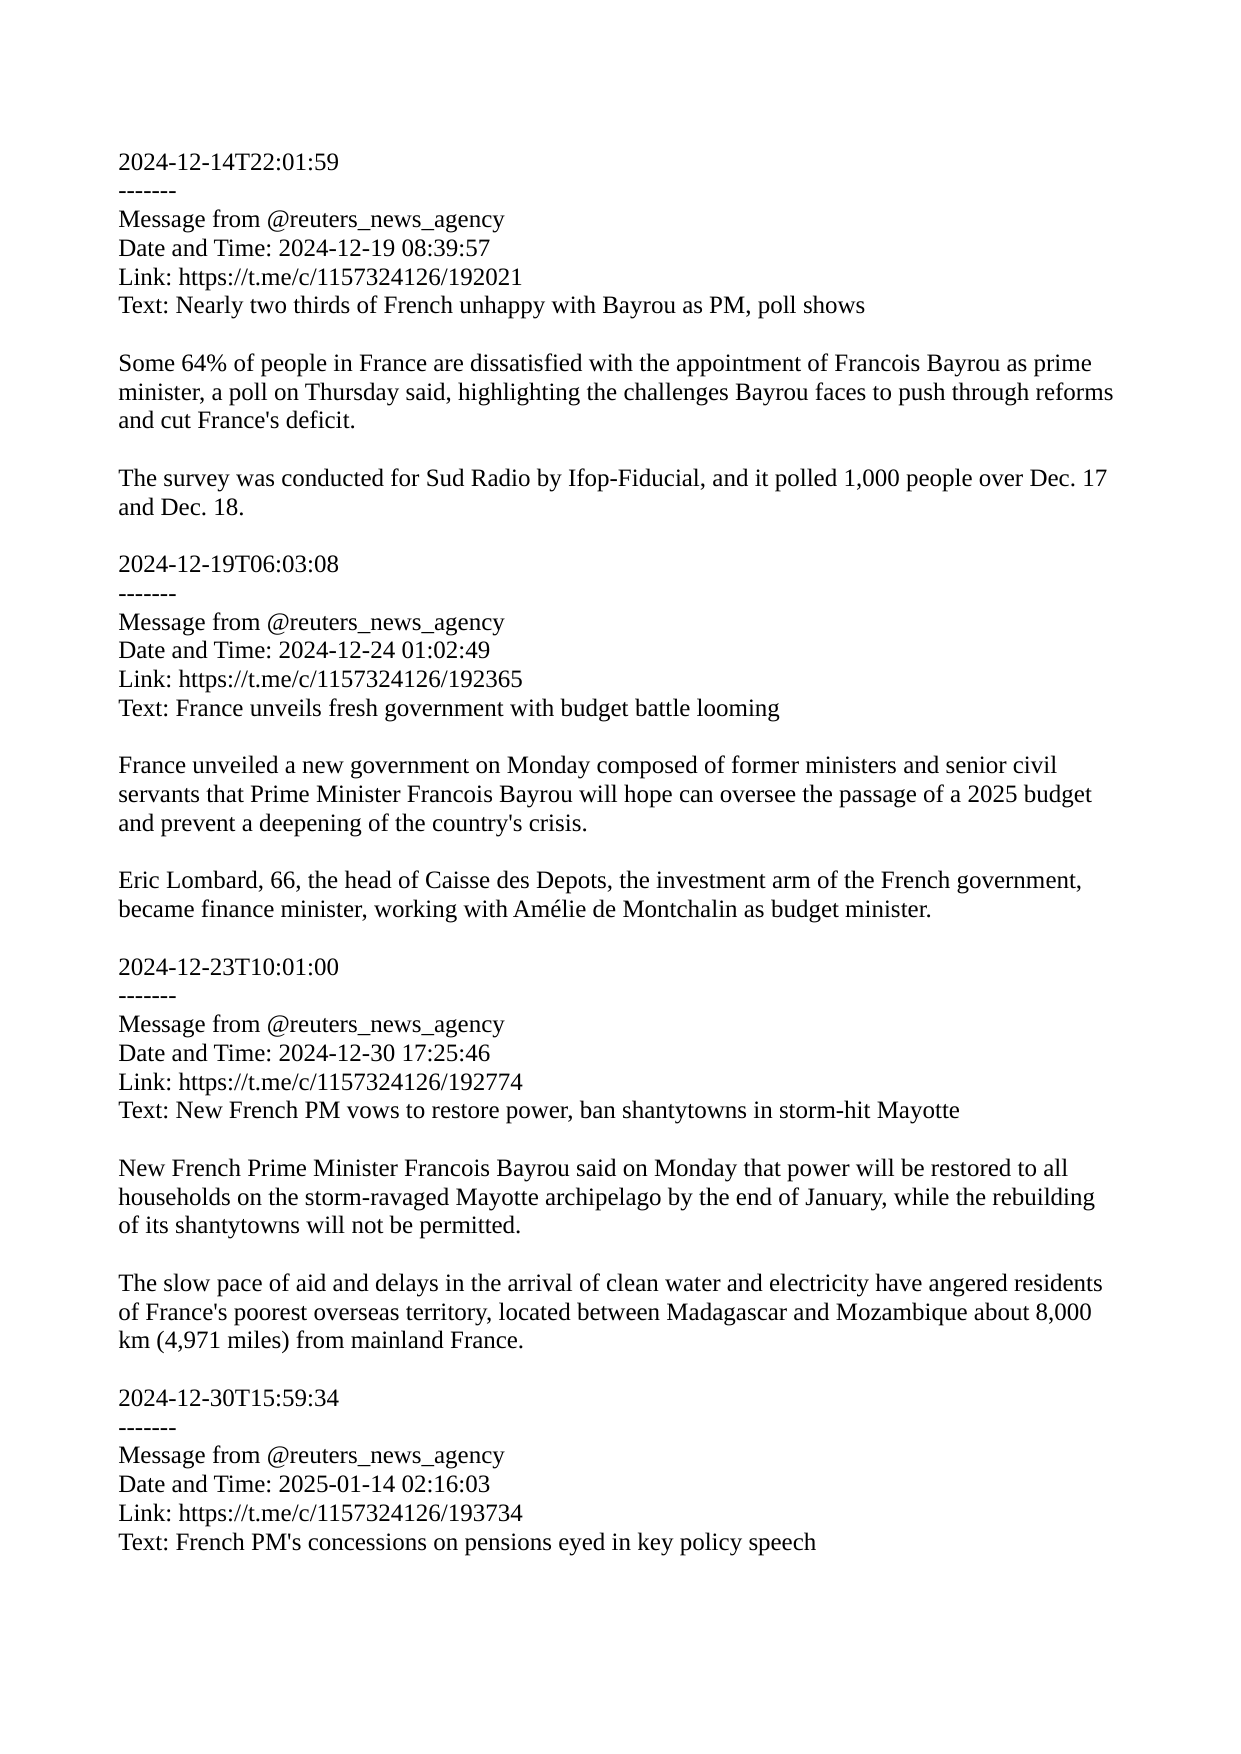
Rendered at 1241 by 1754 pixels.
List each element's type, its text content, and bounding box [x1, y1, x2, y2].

text Message from @reuters_news_agency [118, 204, 1122, 233]
text 2024-12-14T22:01:59 [118, 147, 1122, 176]
text The survey was conducted for Sud Radio by Ifop-Fiducial, and it polled 1,000 people over Dec. 17 and Dec. 18. [118, 463, 1122, 521]
text Text: Nearly two thirds of French unhappy with Bayrou as PM, poll shows [118, 291, 1122, 319]
text ------- [118, 176, 1122, 204]
text 2024-12-30T15:59:34 [118, 1383, 1122, 1412]
text ------- [118, 1412, 1122, 1441]
text Link: https://t.me/c/1157324126/192365 [118, 664, 1122, 693]
text Date and Time: 2024-12-24 01:02:49 [118, 636, 1122, 664]
text Eric Lombard, 66, the head of Caisse des Depots, the investment arm of the French government, became finance minister, working with Amélie de Montchalin as budget minister. [118, 866, 1122, 923]
text Some 64% of people in France are dissatisfied with the appointment of Francois Bayrou as prime minister, a poll on Thursday said, highlighting the challenges Bayrou faces to push through reforms and cut France's deficit. [118, 348, 1122, 434]
text France unveiled a new government on Monday composed of former ministers and senior civil servants that Prime Minister Francois Bayrou will hope can oversee the passage of a 2025 budget and prevent a deepening of the country's crisis. [118, 751, 1122, 837]
text New French Prime Minister Francois Bayrou said on Monday that power will be restored to all households on the storm-ravaged Mayotte archipelago by the end of January, while the rebuilding of its shantytowns will not be permitted. [118, 1153, 1122, 1239]
text 2024-12-19T06:03:08 [118, 549, 1122, 578]
text Message from @reuters_news_agency [118, 1441, 1122, 1469]
text Message from @reuters_news_agency [118, 607, 1122, 636]
text Text: New French PM vows to restore power, ban shantytowns in storm-hit Mayotte [118, 1096, 1122, 1124]
text Date and Time: 2024-12-19 08:39:57 [118, 233, 1122, 262]
text ------- [118, 578, 1122, 607]
text Link: https://t.me/c/1157324126/192774 [118, 1067, 1122, 1096]
text Text: France unveils fresh government with budget battle looming [118, 693, 1122, 722]
text ------- [118, 981, 1122, 1009]
text Link: https://t.me/c/1157324126/193734 [118, 1498, 1122, 1527]
text Date and Time: 2025-01-14 02:16:03 [118, 1469, 1122, 1498]
text Message from @reuters_news_agency [118, 1009, 1122, 1038]
text Text: French PM's concessions on pensions eyed in key policy speech [118, 1527, 1122, 1556]
text Link: https://t.me/c/1157324126/192021 [118, 262, 1122, 291]
text 2024-12-23T10:01:00 [118, 952, 1122, 981]
text Date and Time: 2024-12-30 17:25:46 [118, 1038, 1122, 1067]
text The slow pace of aid and delays in the arrival of clean water and electricity have angered residents of France's poorest overseas territory, located between Madagascar and Mozambique about 8,000 km (4,971 miles) from mainland France. [118, 1268, 1122, 1354]
